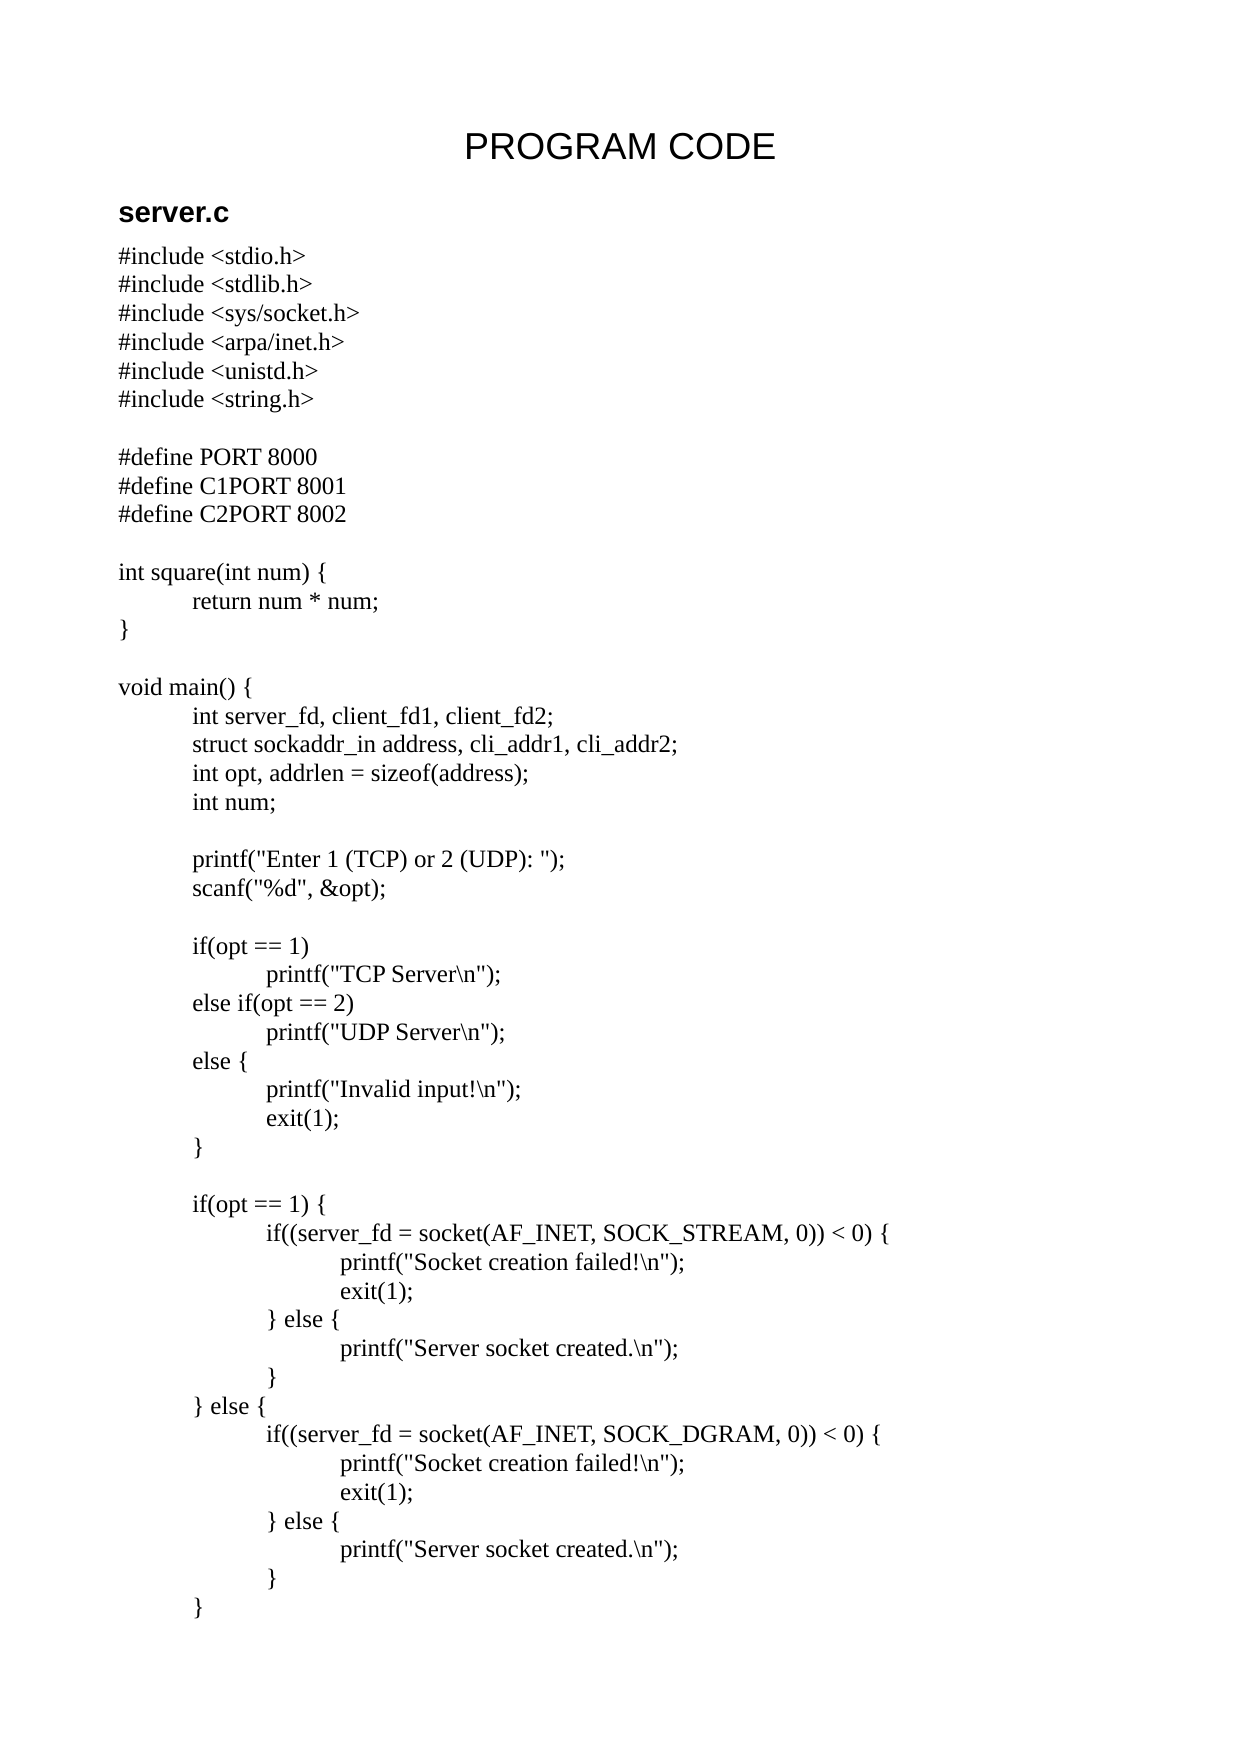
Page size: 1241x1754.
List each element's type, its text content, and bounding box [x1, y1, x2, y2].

text } [118, 1132, 1122, 1161]
text #include <string.h> [118, 384, 1122, 413]
text if(opt == 1) [118, 931, 1122, 959]
text printf("Server socket created.\n"); [118, 1534, 1122, 1563]
text #define C2PORT 8002 [118, 499, 1122, 528]
text struct sockaddr_in address, cli_addr1, cli_addr2; [118, 729, 1122, 758]
text } else { [118, 1304, 1122, 1333]
text scanf("%d", &opt); [118, 873, 1122, 902]
text printf("Socket creation failed!\n"); [118, 1247, 1122, 1276]
text int square(int num) { [118, 557, 1122, 586]
text printf("Invalid input!\n"); [118, 1074, 1122, 1103]
text return num * num; [118, 586, 1122, 614]
subtitle server.c [118, 194, 1122, 228]
text void main() { [118, 672, 1122, 701]
text #define C1PORT 8001 [118, 471, 1122, 499]
text } [118, 1592, 1122, 1621]
text int num; [118, 787, 1122, 816]
text #include <stdlib.h> [118, 269, 1122, 298]
text #include <arpa/inet.h> [118, 327, 1122, 356]
text int server_fd, client_fd1, client_fd2; [118, 701, 1122, 729]
text printf("TCP Server\n"); [118, 959, 1122, 988]
subtitle PROGRAM CODE [118, 124, 1122, 167]
text } else { [118, 1391, 1122, 1419]
text else { [118, 1046, 1122, 1074]
text int opt, addrlen = sizeof(address); [118, 758, 1122, 787]
text exit(1); [118, 1103, 1122, 1132]
text printf("Server socket created.\n"); [118, 1333, 1122, 1362]
text printf("UDP Server\n"); [118, 1017, 1122, 1046]
text } [118, 614, 1122, 643]
text if((server_fd = socket(AF_INET, SOCK_STREAM, 0)) < 0) { [118, 1218, 1122, 1247]
text exit(1); [118, 1477, 1122, 1506]
text #include <sys/socket.h> [118, 298, 1122, 327]
text if((server_fd = socket(AF_INET, SOCK_DGRAM, 0)) < 0) { [118, 1419, 1122, 1448]
text else if(opt == 2) [118, 988, 1122, 1017]
text #include <stdio.h> [118, 241, 1122, 269]
text #define PORT 8000 [118, 442, 1122, 471]
text printf("Enter 1 (TCP) or 2 (UDP): "); [118, 844, 1122, 873]
text if(opt == 1) { [118, 1189, 1122, 1218]
text printf("Socket creation failed!\n"); [118, 1448, 1122, 1477]
text } [118, 1362, 1122, 1391]
text exit(1); [118, 1276, 1122, 1304]
text } else { [118, 1506, 1122, 1534]
text #include <unistd.h> [118, 356, 1122, 384]
text } [118, 1563, 1122, 1592]
